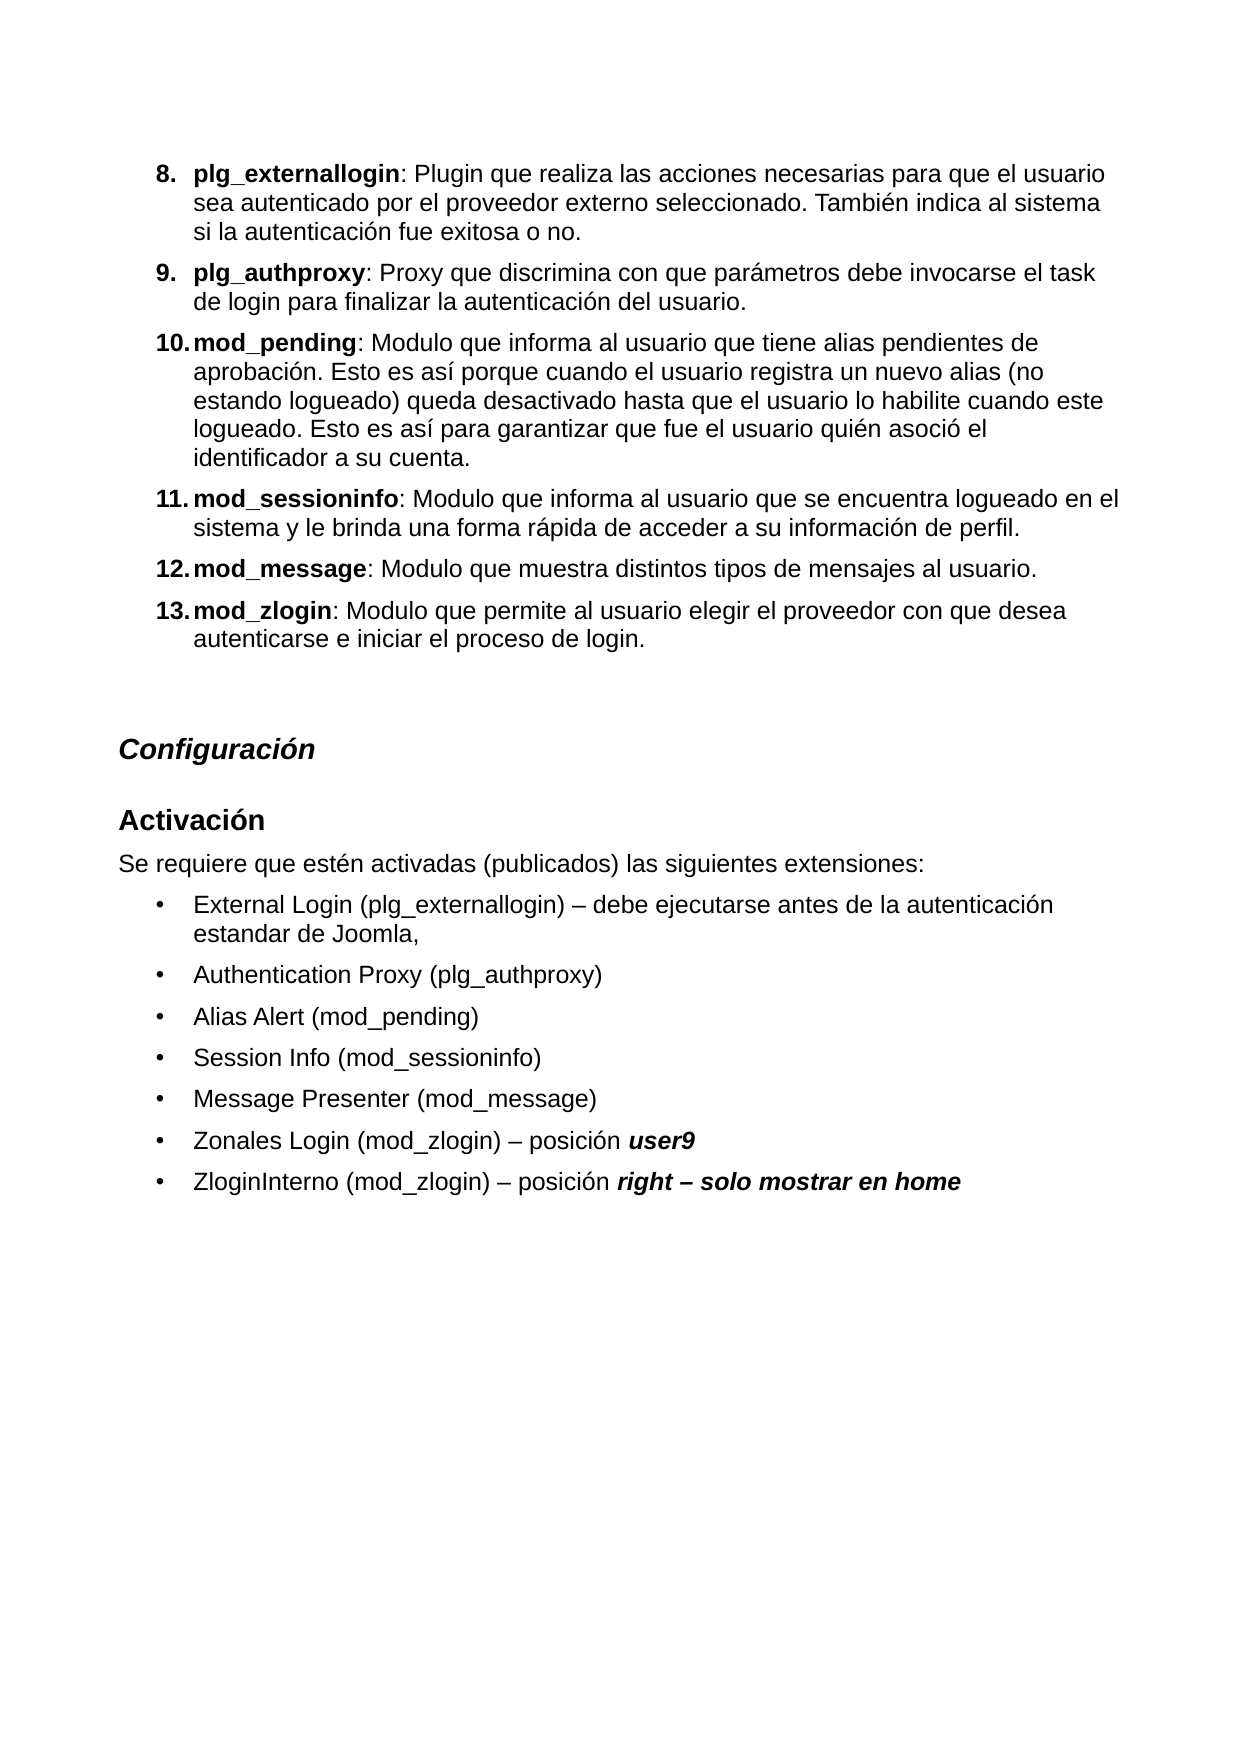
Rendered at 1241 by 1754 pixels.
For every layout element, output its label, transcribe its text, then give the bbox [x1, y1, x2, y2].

text Se requiere que estén activadas (publicados) las siguientes extensiones: [118, 849, 1122, 878]
list mod_message: Modulo que muestra distintos tipos de mensajes al usuario. [156, 554, 1122, 583]
list Authentication Proxy (plg_authproxy) [156, 960, 1122, 989]
subtitle Activación [118, 803, 1122, 836]
list Zonales Login (mod_zlogin) – posición user9 [156, 1126, 1122, 1154]
list Alias Alert (mod_pending) [156, 1002, 1122, 1031]
list mod_zlogin: Modulo que permite al usuario elegir el proveedor con que desea autenticarse e iniciar el proceso de login. [156, 596, 1122, 653]
list Message Presenter (mod_message) [156, 1084, 1122, 1113]
list ZloginInterno (mod_zlogin) – posición right – solo mostrar en home [156, 1167, 1122, 1196]
subtitle Configuración [118, 732, 1122, 765]
list plg_authproxy: Proxy que discrimina con que parámetros debe invocarse el task de login para finalizar la autenticación del usuario. [156, 258, 1122, 316]
list mod_sessioninfo: Modulo que informa al usuario que se encuentra logueado en el sistema y le brinda una forma rápida de acceder a su información de perfil. [156, 484, 1122, 542]
list External Login (plg_externallogin) – debe ejecutarse antes de la autenticación estandar de Joomla, [156, 890, 1122, 948]
list plg_externallogin: Plugin que realiza las acciones necesarias para que el usuario sea autenticado por el proveedor externo seleccionado. También indica al sistema si la autenticación fue exitosa o no. [156, 159, 1122, 246]
list Session Info (mod_sessioninfo) [156, 1043, 1122, 1072]
list mod_pending: Modulo que informa al usuario que tiene alias pendientes de aprobación. Esto es así porque cuando el usuario registra un nuevo alias (no estando logueado) queda desactivado hasta que el usuario lo habilite cuando este logueado. Esto es así para garantizar que fue el usuario quién asoció el identificador a su cuenta. [156, 328, 1122, 472]
